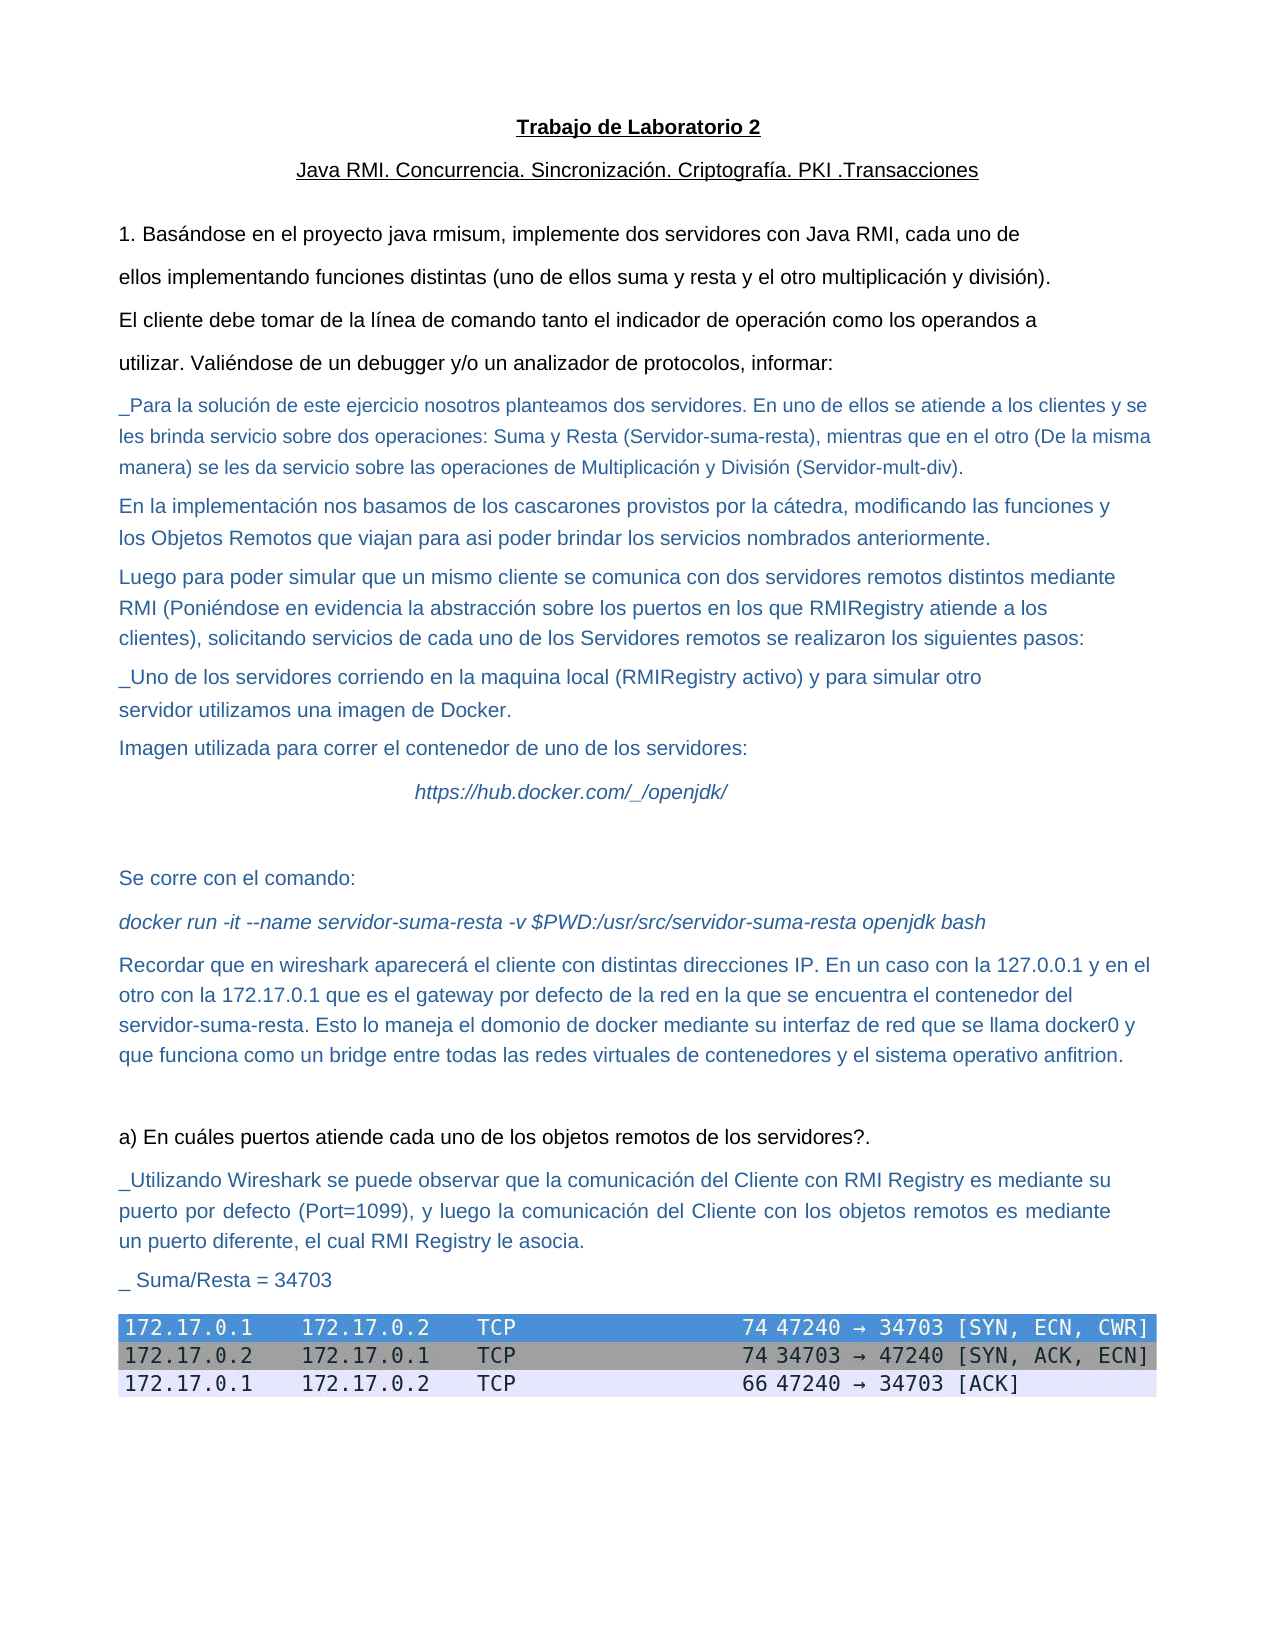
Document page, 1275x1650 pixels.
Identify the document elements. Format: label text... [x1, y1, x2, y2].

text Trabajo de Laboratorio 2 [118, 115, 1159, 139]
text https://hub.docker.com/_/openjdk/ [414, 780, 1156, 804]
text _Para la solución de este ejercicio nosotros planteamos dos servidores. En uno de ellos se atiende a los clientes y se les brinda servicio sobre dos operaciones: Suma y Resta (Servidor-suma-resta), mientras que en el otro (De la misma manera) se les da servicio sobre las operaciones de Multiplicación y División (Servidor-mult-div). [119, 394, 1154, 479]
text Java RMI. Concurrencia. Sincronización. Criptografía. PKI .Transacciones [118, 158, 1157, 182]
text En la implementación nos basamos de los cascarones provistos por la cátedra, modificando las funciones y los Objetos Remotos que viajan para asi poder brindar los servicios nombrados anteriormente. [119, 493, 1139, 550]
list Basándose en el proyecto java rmisum, implemente dos servidores con Java RMI, cada uno de ellos implementando funciones distintas (uno de ellos suma y resta y el otro multiplicación y división). El cliente debe tomar de la línea de comando tanto el indicador de operación como los operandos a utilizar. Valiéndose de un debugger y/o un analizador de protocolos, informar: [118, 222, 1064, 375]
text Recordar que en wireshark aparecerá el cliente con distintas direcciones IP. En un caso con la 127.0.0.1 y en el otro con la 172.17.0.1 que es el gateway por defecto de la red en la que se encuentra el contenedor del servidor-suma-resta. Esto lo maneja el domonio de docker mediante su interfaz de red que se llama docker0 y que funciona como un bridge entre todas las redes virtuales de contenedores y el sistema operativo anfitrion. [119, 953, 1156, 1067]
text Imagen utilizada para correr el contenedor de uno de los servidores: [119, 736, 1156, 760]
text _Uno de los servidores corriendo en la maquina local (RMIRegistry activo) y para simular otro servidor utilizamos una imagen de Docker. [119, 665, 1060, 722]
text Se corre con el comando: [119, 866, 1156, 890]
picture [118, 1314, 1157, 1397]
text Luego para poder simular que un mismo cliente se comunica con dos servidores remotos distintos mediante RMI (Poniéndose en evidencia la abstracción sobre los puertos en los que RMIRegistry atiende a los clientes), solicitando servicios de cada uno de los Servidores remotos se realizaron los siguientes pasos: [119, 565, 1135, 650]
text _ Suma/Resta = 34703 [119, 1268, 1156, 1292]
text docker run -it --name servidor-suma-resta -v $PWD:/usr/src/servidor-suma-resta openjdk bash [119, 910, 1156, 934]
text a) En cuáles puertos atiende cada uno de los objetos remotos de los servidores?. [119, 1125, 1156, 1149]
text _Utilizando Wireshark se puede observar que la comunicación del Cliente con RMI Registry es mediante su puerto por defecto (Port=1099), y luego la comunicación del Cliente con los objetos remotos es mediante un puerto diferente, el cual RMI Registry le asocia. [119, 1168, 1112, 1253]
